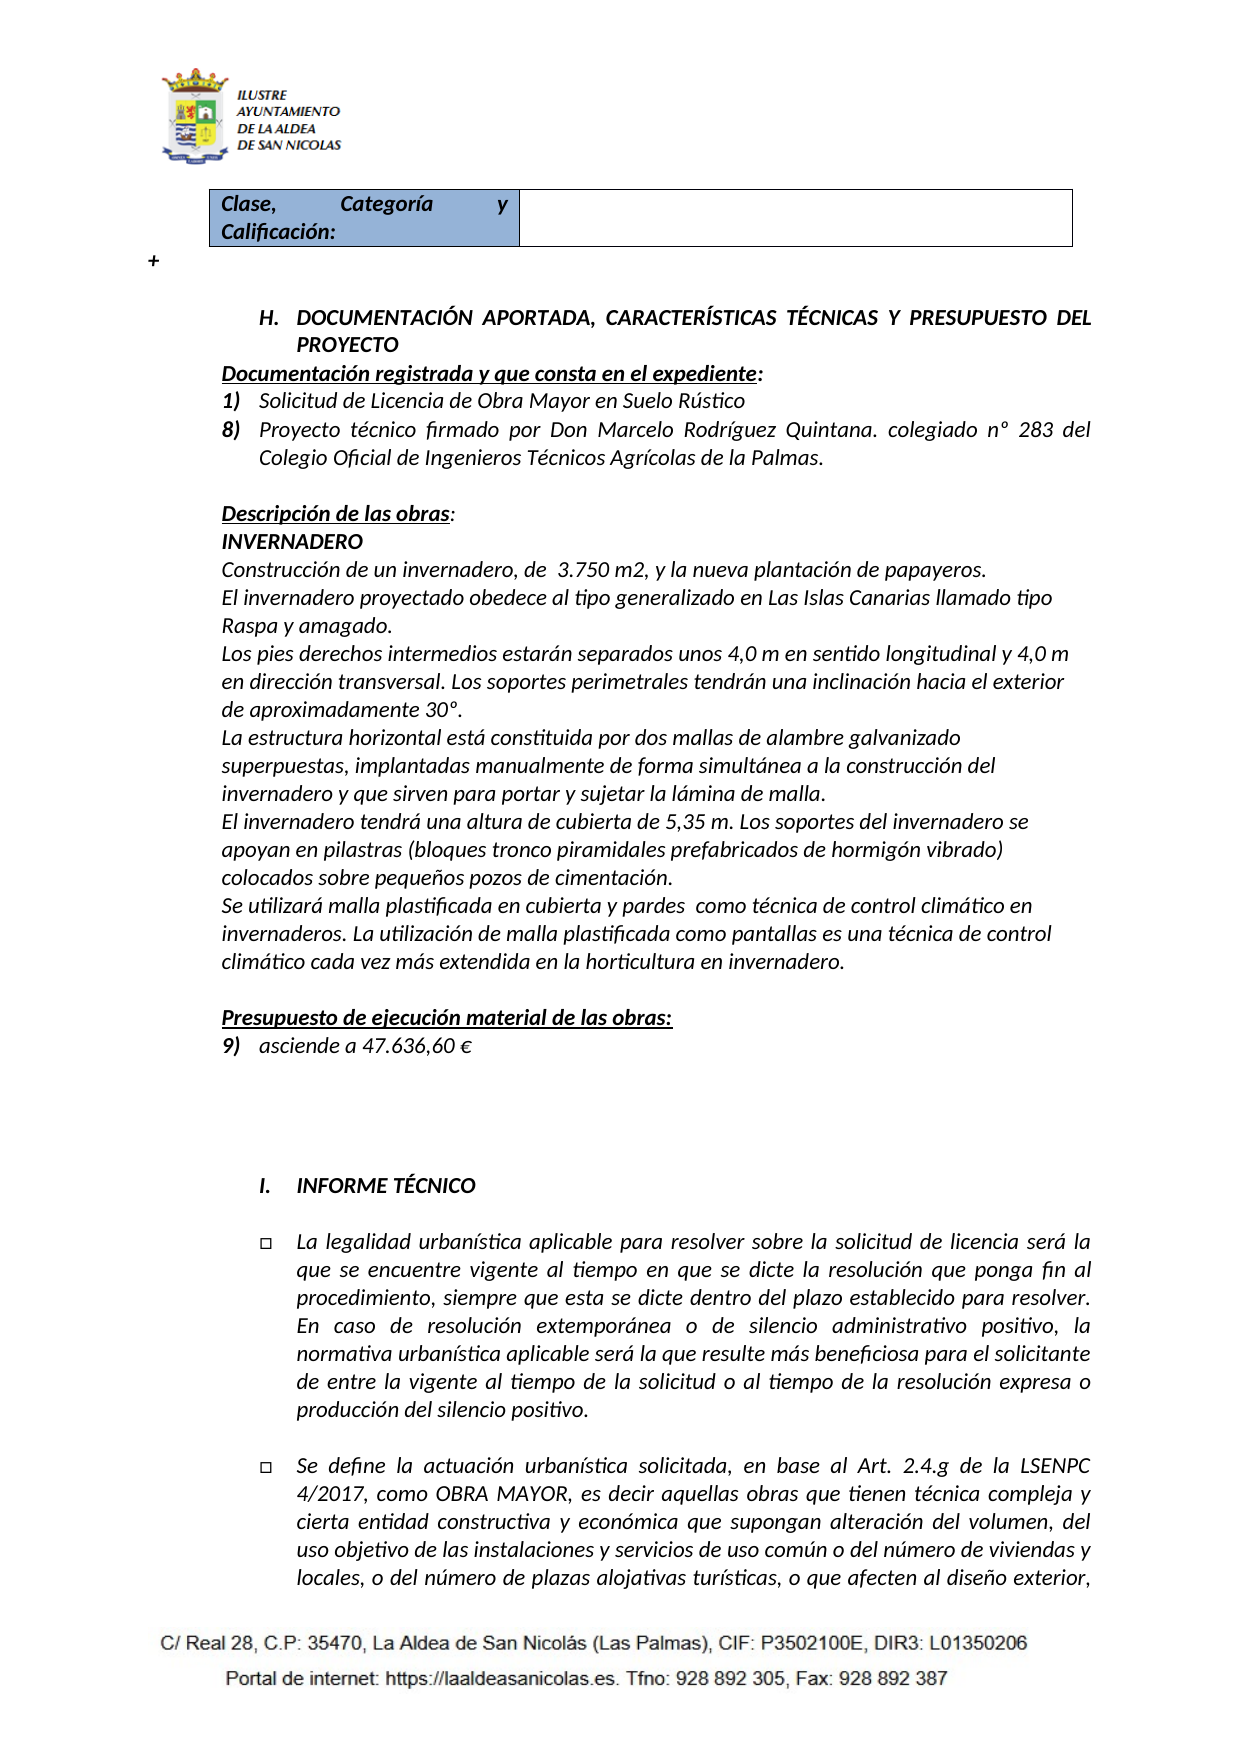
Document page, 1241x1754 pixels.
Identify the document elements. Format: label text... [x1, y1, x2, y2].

list documentación aportada, características técnicas y presupuesto del proyecto [259, 303, 1093, 359]
list INFORME TÉCNICO [259, 1171, 1093, 1199]
list Solicitud de Licencia de Obra Mayor en Suelo Rústico [221, 387, 1093, 415]
text La estructura horizontal está constituida por dos mallas de alambre galvanizado superpuestas, implantadas manualmente de forma simultánea a la construcción del invernadero y que sirven para portar y sujetar la lámina de malla. [221, 723, 1093, 807]
text El invernadero proyectado obedece al tipo generalizado en Las Islas Canarias llamado tipo Raspa y amagado. [221, 583, 1093, 639]
text INVERNADERO [221, 527, 1093, 555]
text Documentación registrada y que consta en el expediente: [221, 359, 1093, 387]
list La legalidad urbanística aplicable para resolver sobre la solicitud de licencia será la que se encuentre vigente al tiempo en que se dicte la resolución que ponga fin al procedimiento, siempre que esta se dicte dentro del plazo establecido para resolver. En caso de resolución extemporánea o de silencio administrativo positivo, la normativa urbanística aplicable será la que resulte más beneficiosa para el solicitante de entre la vigente al tiempo de la solicitud o al tiempo de la resolución expresa o producción del silencio positivo. [259, 1227, 1093, 1423]
text El invernadero tendrá una altura de cubierta de 5,35 m. Los soportes del invernadero se apoyan en pilastras (bloques tronco piramidales prefabricados de hormigón vibrado) colocados sobre pequeños pozos de cimentación. [221, 807, 1093, 891]
table_cell [520, 190, 1072, 246]
list Se define la actuación urbanística solicitada, en base al Art. 2.4.g de la LSENPC 4/2017, como OBRA MAYOR, es decir aquellas obras que tienen técnica compleja y cierta entidad constructiva y económica que supongan alteración del volumen, del uso objetivo de las instalaciones y servicios de uso común o del número de viviendas y locales, o del número de plazas alojativas turísticas, o que afecten al diseño exterior, [259, 1451, 1093, 1592]
text Se utilizará malla plastificada en cubierta y pardes como técnica de control climático en invernaderos. La utilización de malla plastificada como pantallas es una técnica de control climático cada vez más extendida en la horticultura en invernadero. [221, 891, 1093, 975]
table_cell Clase, Categoría y Calificación: [210, 190, 519, 246]
text Presupuesto de ejecución material de las obras: [221, 1003, 1093, 1031]
picture [148, 60, 357, 172]
text Construcción de un invernadero, de 3.750 m2, y la nueva plantación de papayeros. [221, 555, 1093, 583]
text + [148, 247, 1093, 274]
text Los pies derechos intermedios estarán separados unos 4,0 m en sentido longitudinal y 4,0 m en dirección transversal. Los soportes perimetrales tendrán una inclinación hacia el exterior de aproximadamente 30º. [221, 639, 1093, 723]
text Descripción de las obras: [221, 499, 1093, 527]
list Proyecto técnico firmado por Don Marcelo Rodríguez Quintana. colegiado nº 283 del Colegio Oficial de Ingenieros Técnicos Agrícolas de la Palmas. [221, 415, 1093, 471]
list asciende a 47.636,60 € [221, 1031, 1093, 1059]
picture [149, 1627, 1034, 1694]
